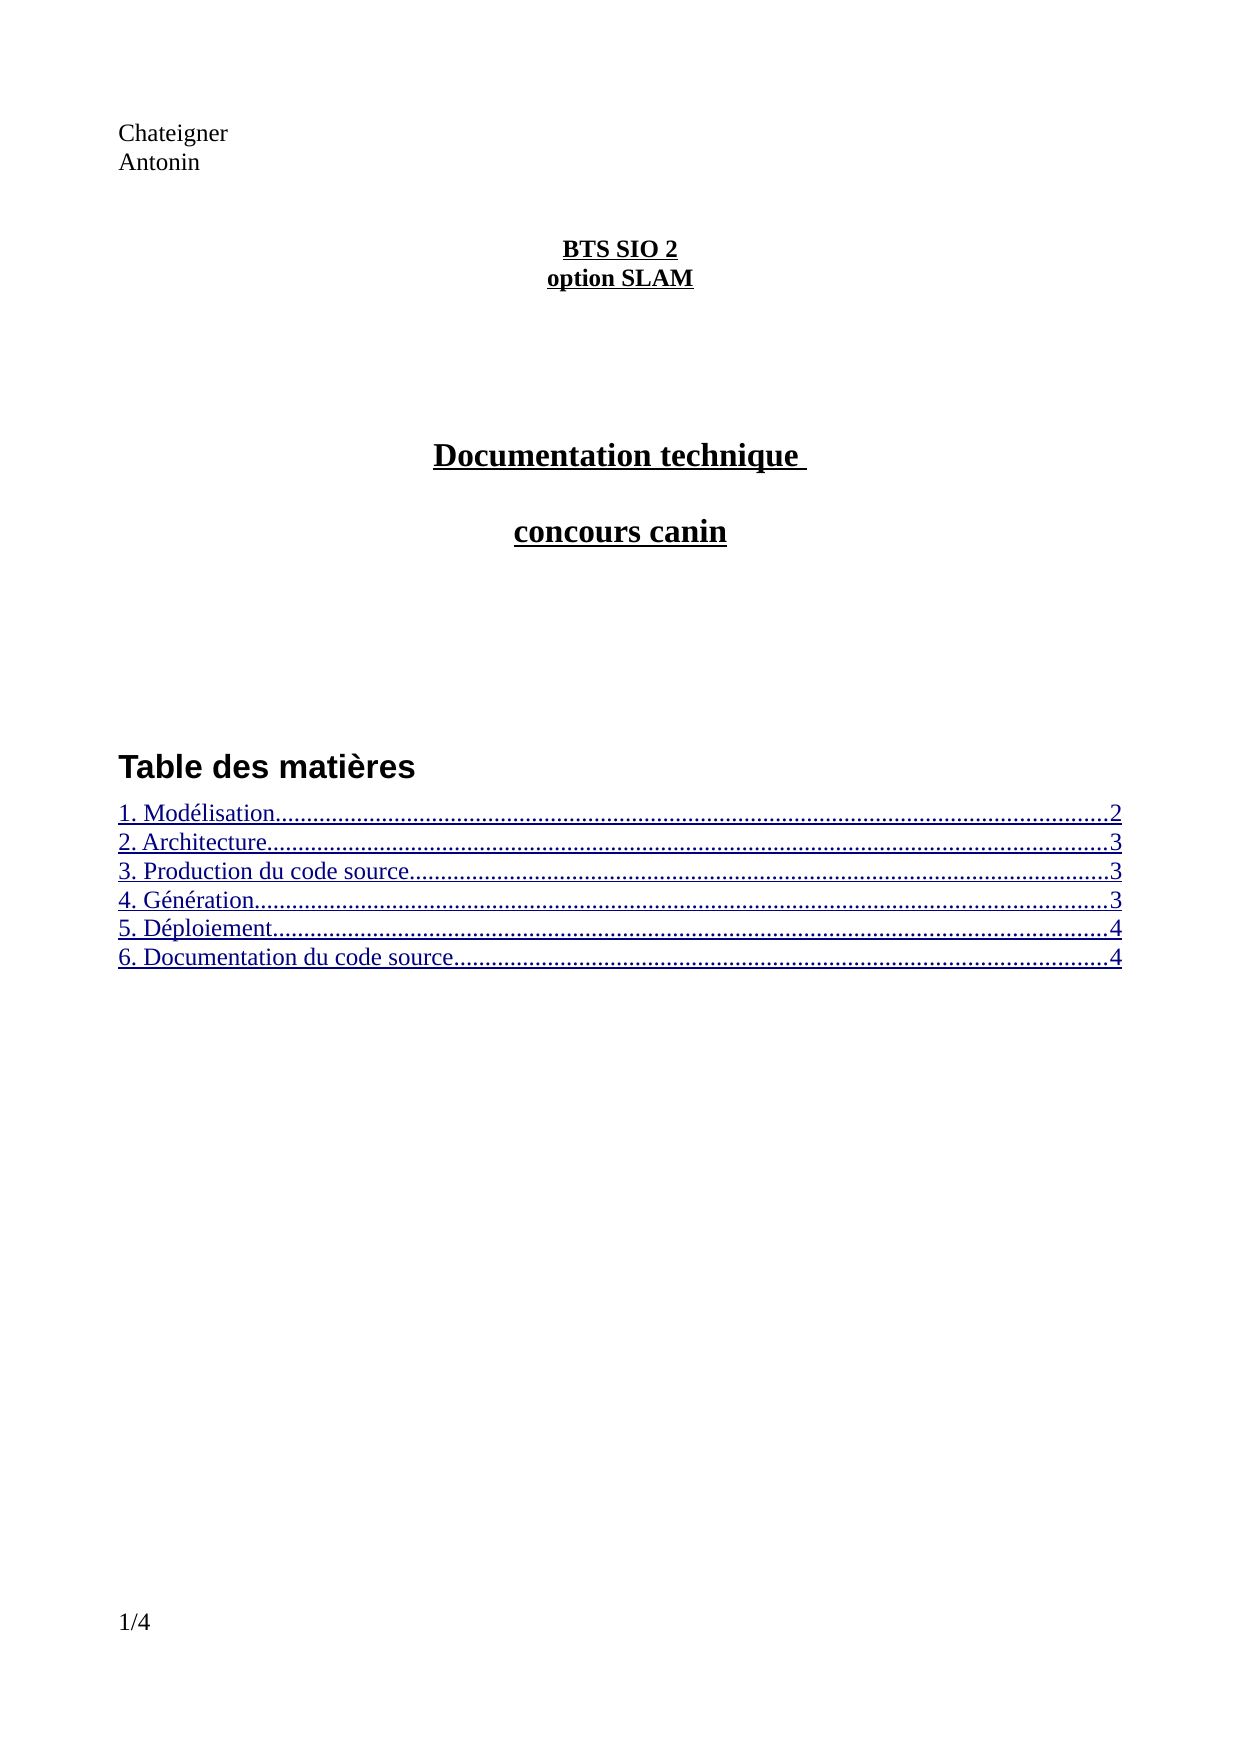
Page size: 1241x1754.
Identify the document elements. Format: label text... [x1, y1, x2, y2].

text concours canin [118, 512, 1122, 550]
text 1. Modélisation 2 [118, 798, 1122, 823]
text 3. Production du code source 3 [118, 856, 1122, 881]
text BTS SIO 2 [118, 234, 1122, 263]
text 5. Déploiement 4 [118, 913, 1122, 938]
text Documentation technique [118, 435, 1122, 473]
text 2. Architecture 3 [118, 827, 1122, 852]
subtitle Table des matières [118, 748, 1122, 786]
text 4. Génération 3 [118, 885, 1122, 910]
text 6. Documentation du code source 4 [118, 942, 1122, 967]
text option SLAM [118, 263, 1122, 291]
